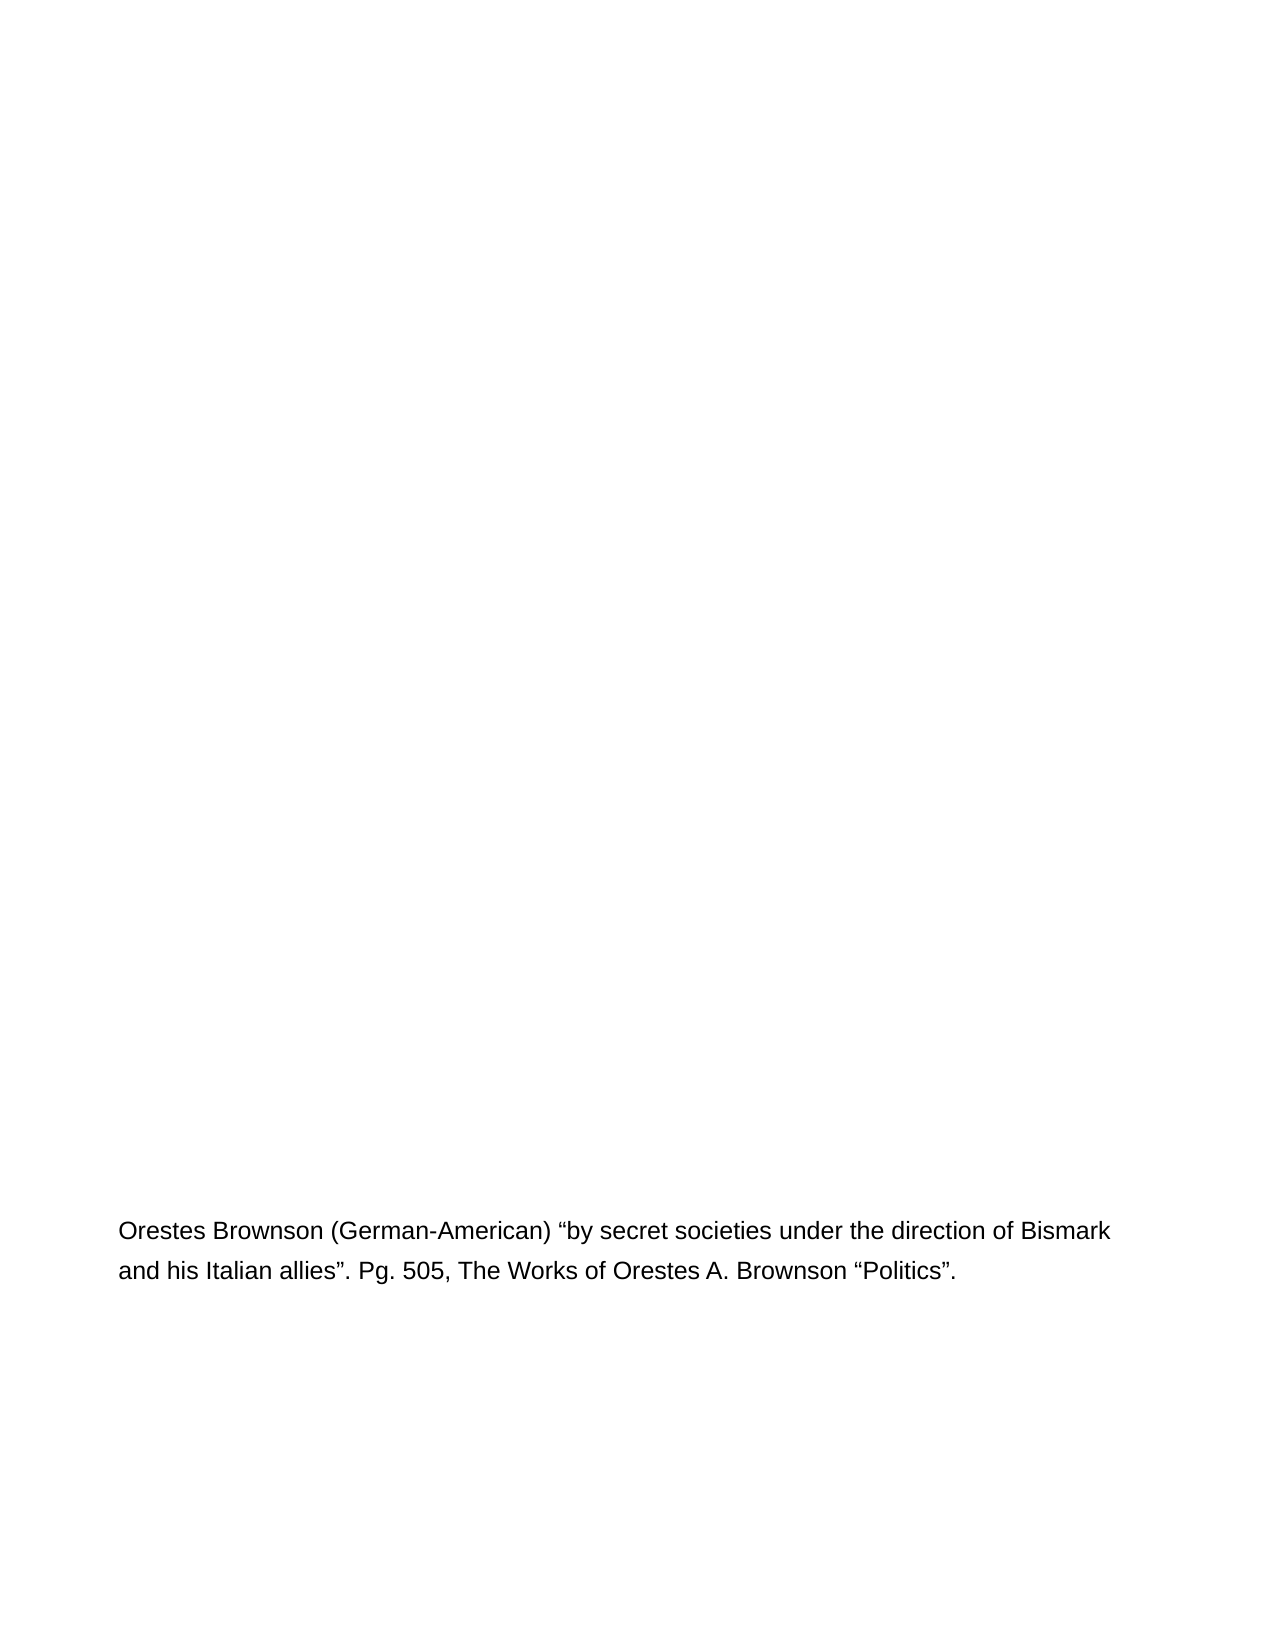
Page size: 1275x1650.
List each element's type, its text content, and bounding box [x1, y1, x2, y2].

text Orestes Brownson (German-American) “by secret societies under the direction of Bismark and his Italian allies”. Pg. 505, The Works of Orestes A. Brownson “Politics”. [118, 1216, 1157, 1285]
